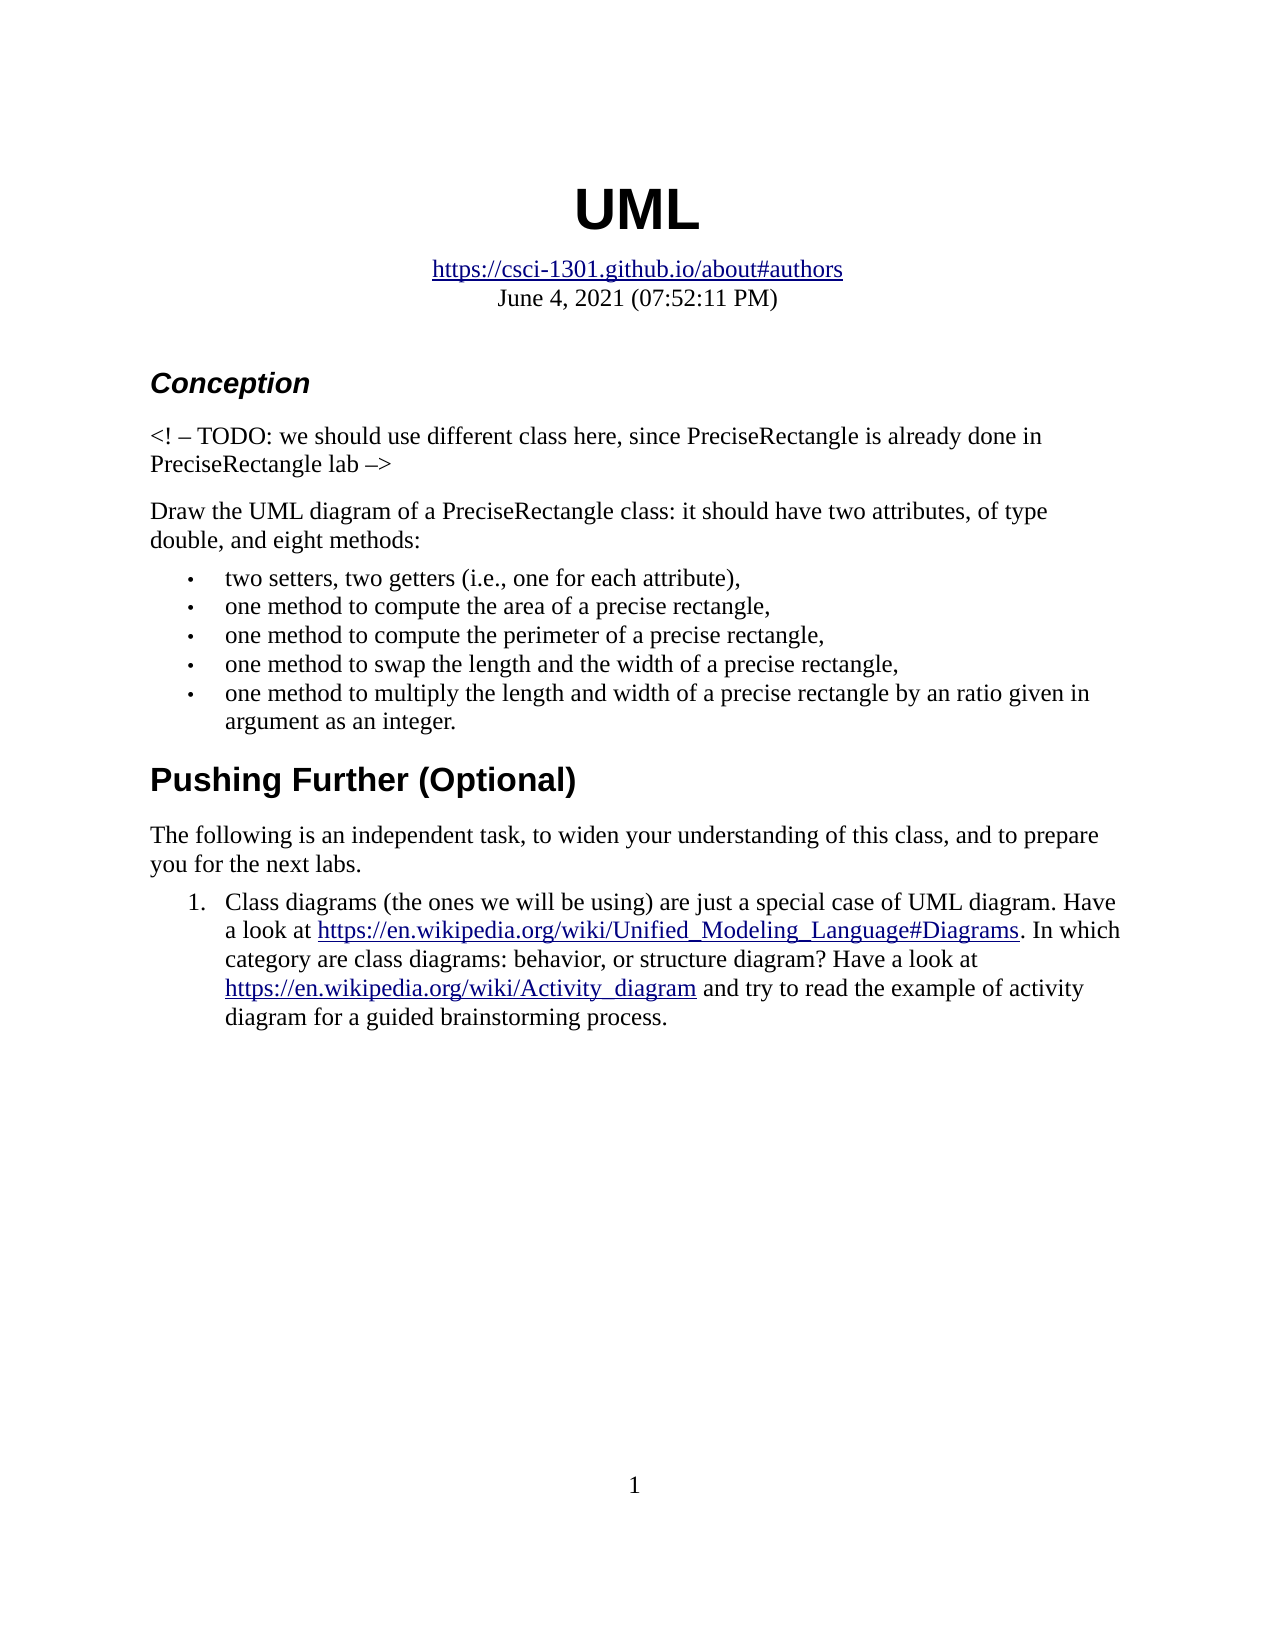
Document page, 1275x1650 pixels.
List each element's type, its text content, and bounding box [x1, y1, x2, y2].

list one method to compute the area of a precise rectangle, [187, 591, 1125, 620]
subtitle Conception [150, 366, 1125, 399]
list one method to compute the perimeter of a precise rectangle, [187, 620, 1125, 649]
text June 4, 2021 (07:52:11 PM) [150, 283, 1125, 312]
text https://csci-1301.github.io/about#authors [150, 254, 1125, 283]
list Class diagrams (the ones we will be using) are just a special case of UML diagram. Have a look at https://en.wikipedia.org/wiki/Unified_Modeling_Language#Diagrams. In which category are class diagrams: behavior, or structure diagram? Have a look at https://en.wikipedia.org/wiki/Activity_diagram and try to read the example of activity diagram for a guided brainstorming process. [187, 887, 1125, 1031]
text <! – TODO: we should use different class here, since PreciseRectangle is already done in PreciseRectangle lab –> [150, 421, 1125, 478]
text Draw the UML diagram of a PreciseRectangle class: it should have two attributes, of type double, and eight methods: [150, 496, 1125, 554]
list two setters, two getters (i.e., one for each attribute), [187, 563, 1125, 591]
list one method to multiply the length and width of a precise rectangle by an ratio given in argument as an integer. [187, 678, 1125, 735]
list one method to swap the length and the width of a precise rectangle, [187, 649, 1125, 678]
title UML [150, 175, 1125, 242]
text The following is an independent task, to widen your understanding of this class, and to prepare you for the next labs. [150, 820, 1125, 878]
subtitle Pushing Further (Optional) [150, 760, 1125, 799]
